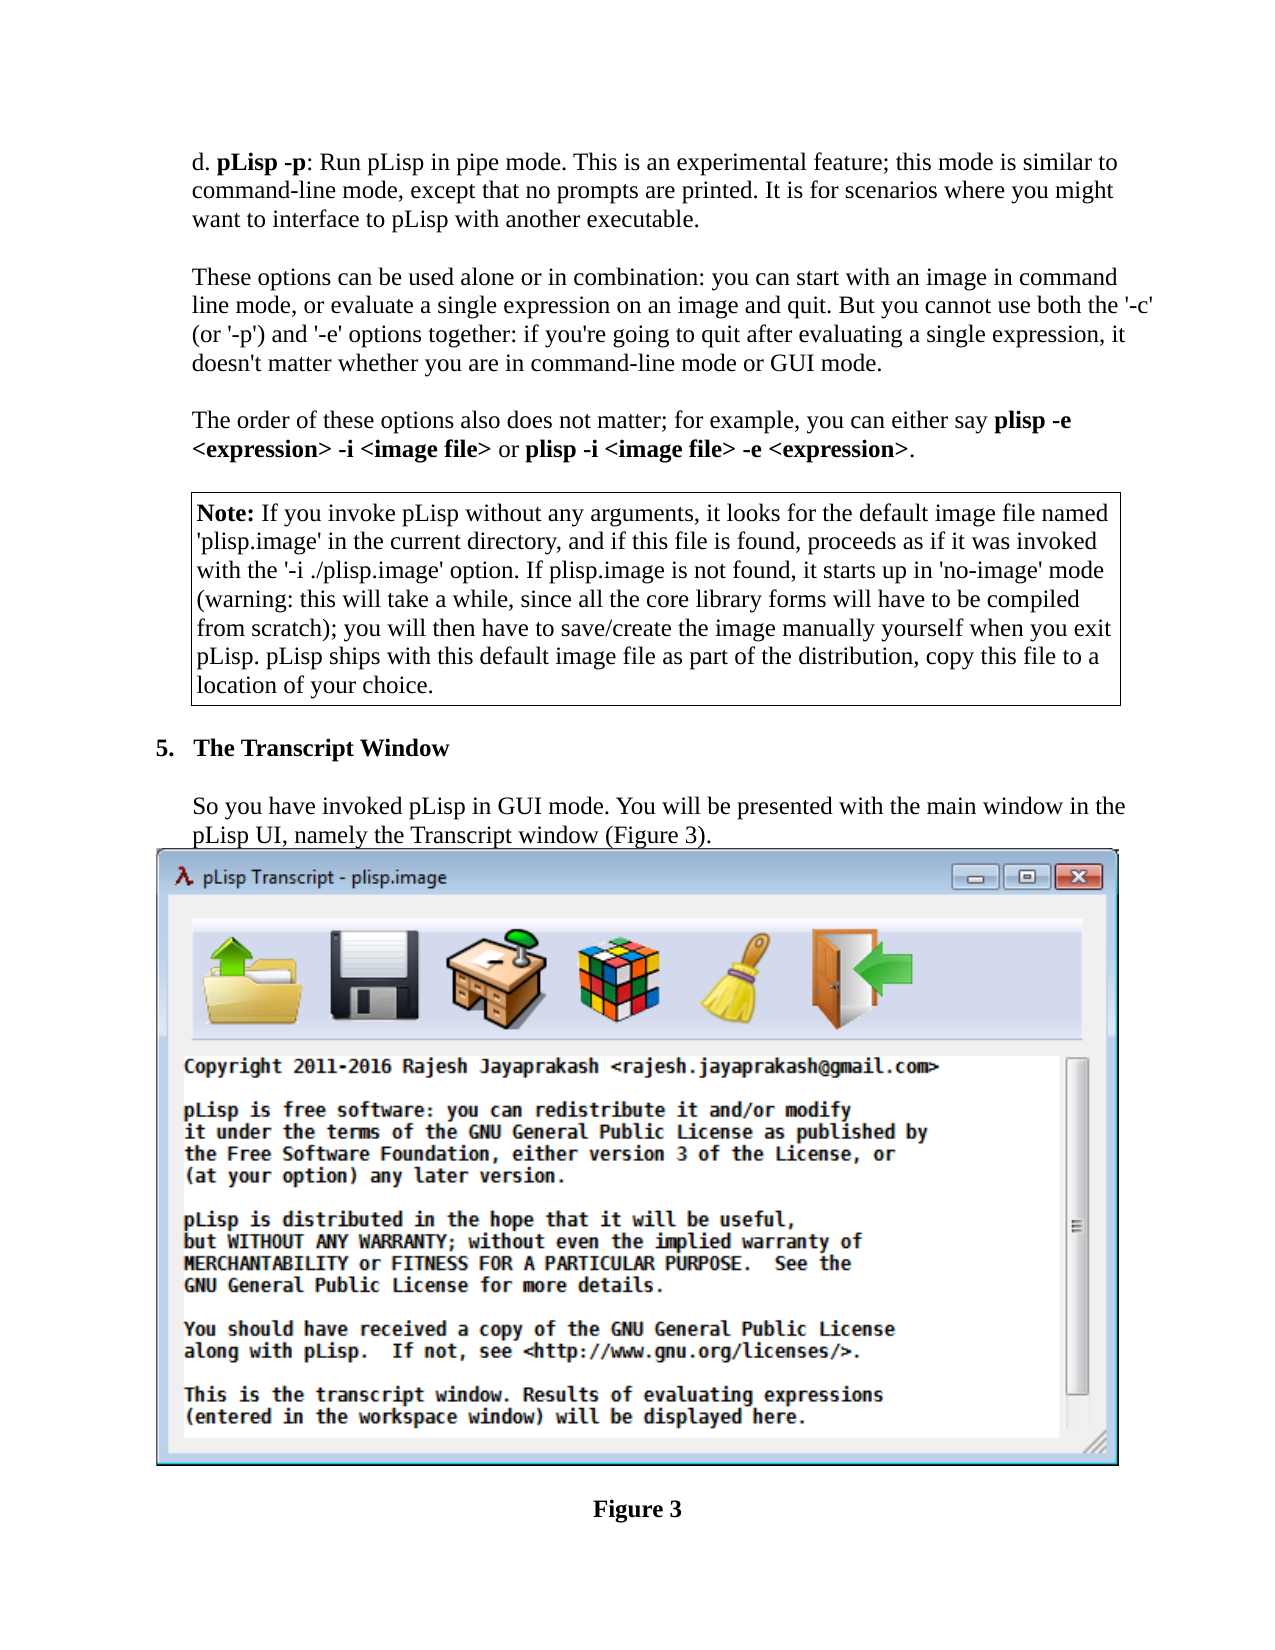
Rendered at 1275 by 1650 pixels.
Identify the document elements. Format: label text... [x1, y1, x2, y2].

text So you have invoked pLisp in GUI mode. You will be presented with the main window in the pLisp UI, namely the Transcript window (Figure 3). [118, 791, 1157, 848]
text These options can be used alone or in combination: you can start with an image in command line mode, or evaluate a single expression on an image and quit. But you cannot use both the '-c' (or '-p') and '-e' options together: if you're going to quit after evaluating a single expression, it doesn't matter whether you are in command-line mode or GUI mode. [192, 262, 1157, 377]
list The Transcript Window [156, 733, 1157, 762]
text d. pLisp -p: Run pLisp in pipe mode. This is an experimental feature; this mode is similar to command-line mode, except that no prompts are printed. It is for scenarios where you might want to interface to pLisp with another executable. [192, 147, 1157, 233]
text Figure 3 [118, 1494, 1157, 1523]
picture [156, 848, 1119, 1466]
table_header Note: If you invoke pLisp without any arguments, it looks for the default image file named 'plisp.image' in the current directory, and if this file is found, proceeds as if it was invoked with the '-i ./plisp.image' option. If plisp.image is not found, it starts up in 'no-image' mode (warning: this will take a while, since all the core library forms will have to be compiled from scratch); you will then have to save/create the image manually yourself when you exit pLisp. pLisp ships with this default image file as part of the distribution, copy this file to a location of your choice. [192, 493, 1120, 705]
text The order of these options also does not matter; for example, you can either say plisp -e <expression> -i <image file> or plisp -i <image file> -e <expression>. [192, 406, 1157, 463]
